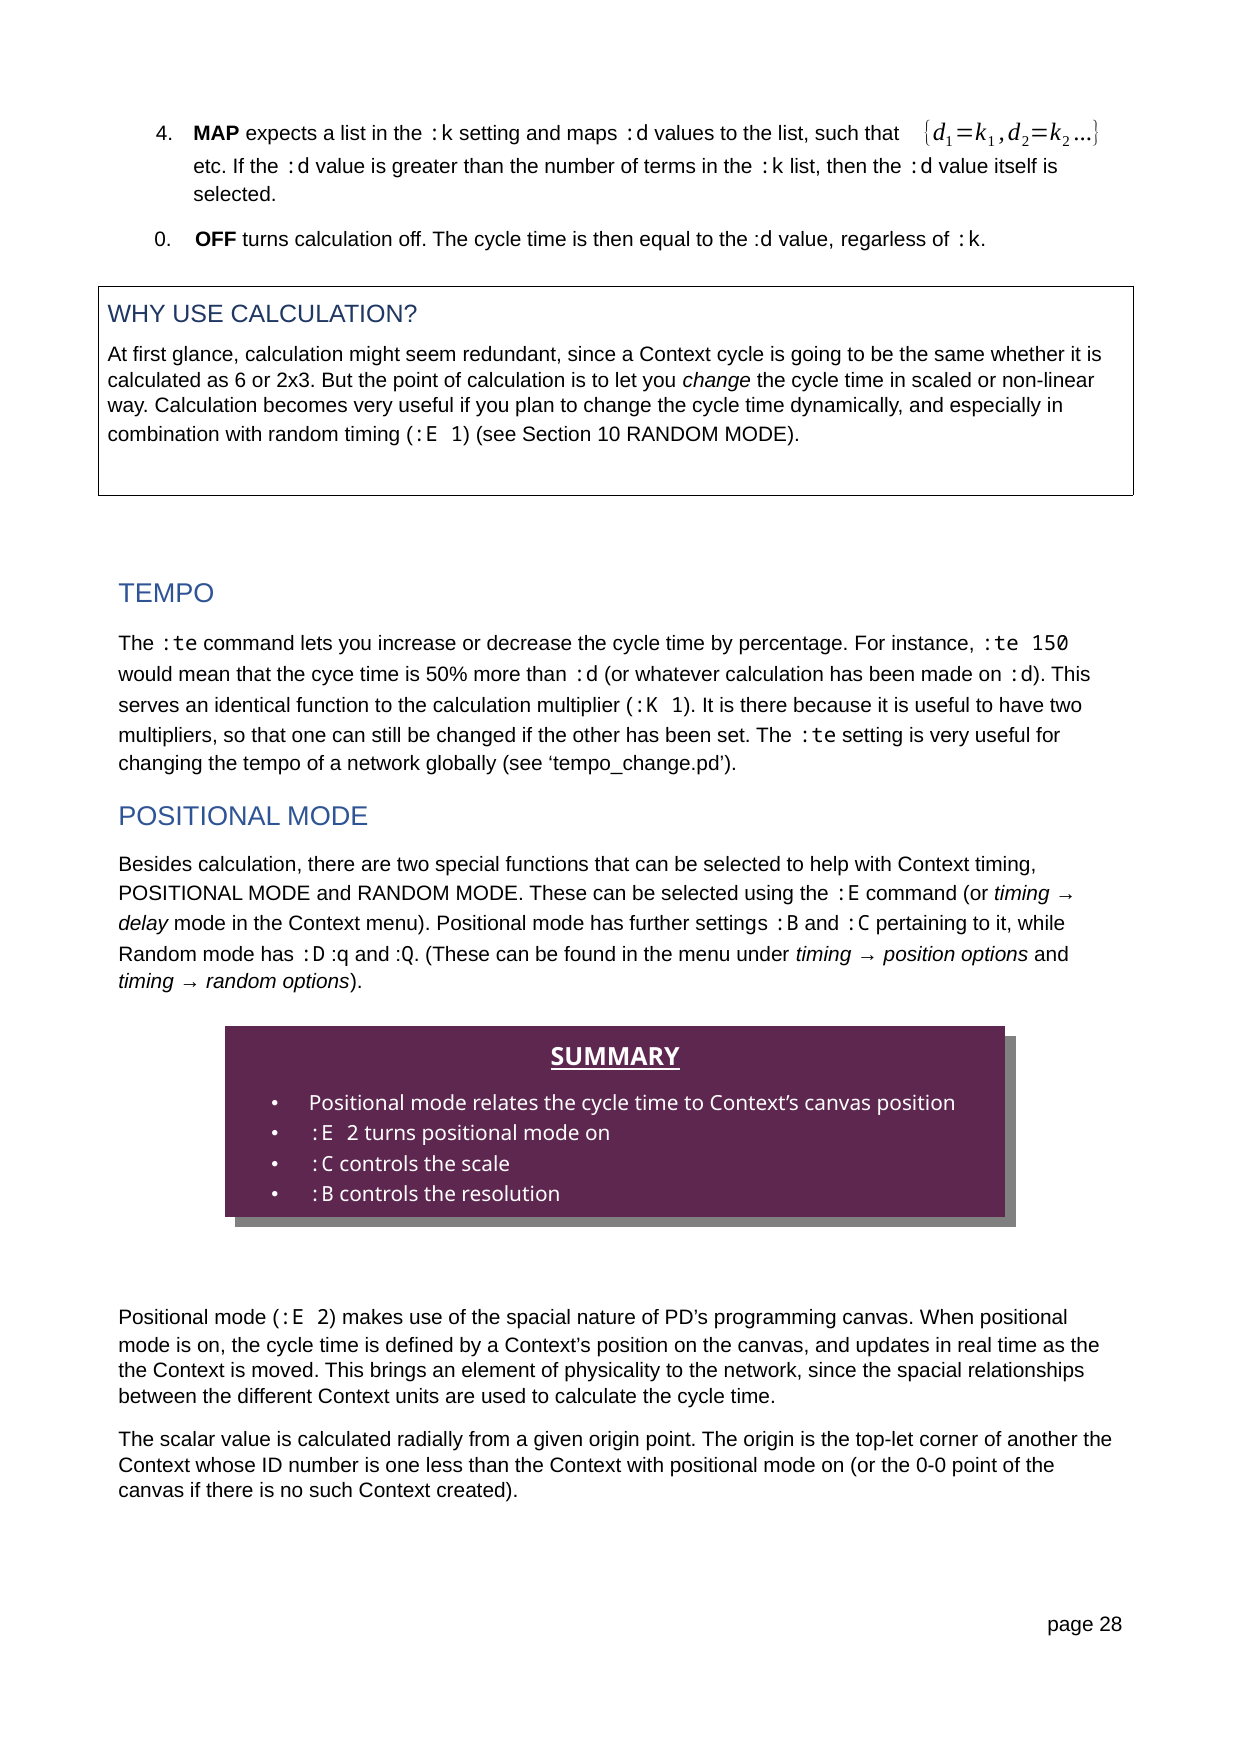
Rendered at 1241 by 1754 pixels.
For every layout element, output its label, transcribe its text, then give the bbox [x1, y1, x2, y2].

text The :te command lets you increase or decrease the cycle time by percentage. For instance, :te 150 would mean that the cyce time is 50% more than :d (or whatever calculation has been made on :d). This serves an identical function to the calculation multiplier (:K 1). It is there because it is useful to have two multipliers, so that one can still be changed if the other has been set. The :te setting is very useful for changing the tempo of a network globally (see ‘tempo_change.pd’). [118, 628, 1122, 775]
list Positional mode relates the cycle time to Context’s canvas position [271, 1088, 996, 1116]
text At first glance, calculation might seem redundant, since a Context cycle is going to be the same whether it is calculated as 6 or 2x3. But the point of calculation is to let you change the cycle time in scaled or non-linear way. Calculation becomes very useful if you plan to change the cycle time dynamically, and especially in combination with random timing (:E 1) (see Section 10 RANDOM MODE). [107, 342, 1124, 448]
text Besides calculation, there are two special functions that can be selected to help with Context timing, POSITIONAL MODE and RANDOM MODE. These can be selected using the :E command (or timing → delay mode in the Context menu). Positional mode has further settings :B and :C pertaining to it, while Random mode has :D :q and :Q. (These can be found in the menu under timing → position options and timing → random options). [118, 852, 1122, 993]
list MAP expects a list in the :k setting and maps :d values to the list, such that etc. If the :d value is greater than the number of terms in the :k list, then the :d value itself is selected. [156, 118, 1122, 206]
text Positional mode (:E 2) makes use of the spacial nature of PD’s programming canvas. When positional mode is on, the cycle time is defined by a Context’s position on the canvas, and updates in real time as the the Context is moved. This brings an element of physicality to the network, since the spacial relationships between the different Context units are used to calculate the cycle time. [118, 1302, 1122, 1408]
subtitle POSITIONAL MODE [118, 800, 1122, 831]
text The scalar value is calculated radially from a given origin point. The origin is the top-let corner of another the Context whose ID number is one less than the Context with positional mode on (or the 0-0 point of the canvas if there is no such Context created). [118, 1427, 1122, 1502]
list :E 2 turns positional mode on [271, 1118, 996, 1147]
list :C controls the scale [271, 1149, 996, 1177]
subtitle WHY USE CALCULATION? [107, 299, 1124, 327]
list :B controls the resolution [271, 1179, 996, 1208]
text 0. OFF turns calculation off. The cycle time is then equal to the :d value, regarless of :k. [118, 224, 1122, 253]
subtitle TEMPO [118, 577, 1122, 608]
subtitle SUMMARY [234, 1039, 996, 1073]
